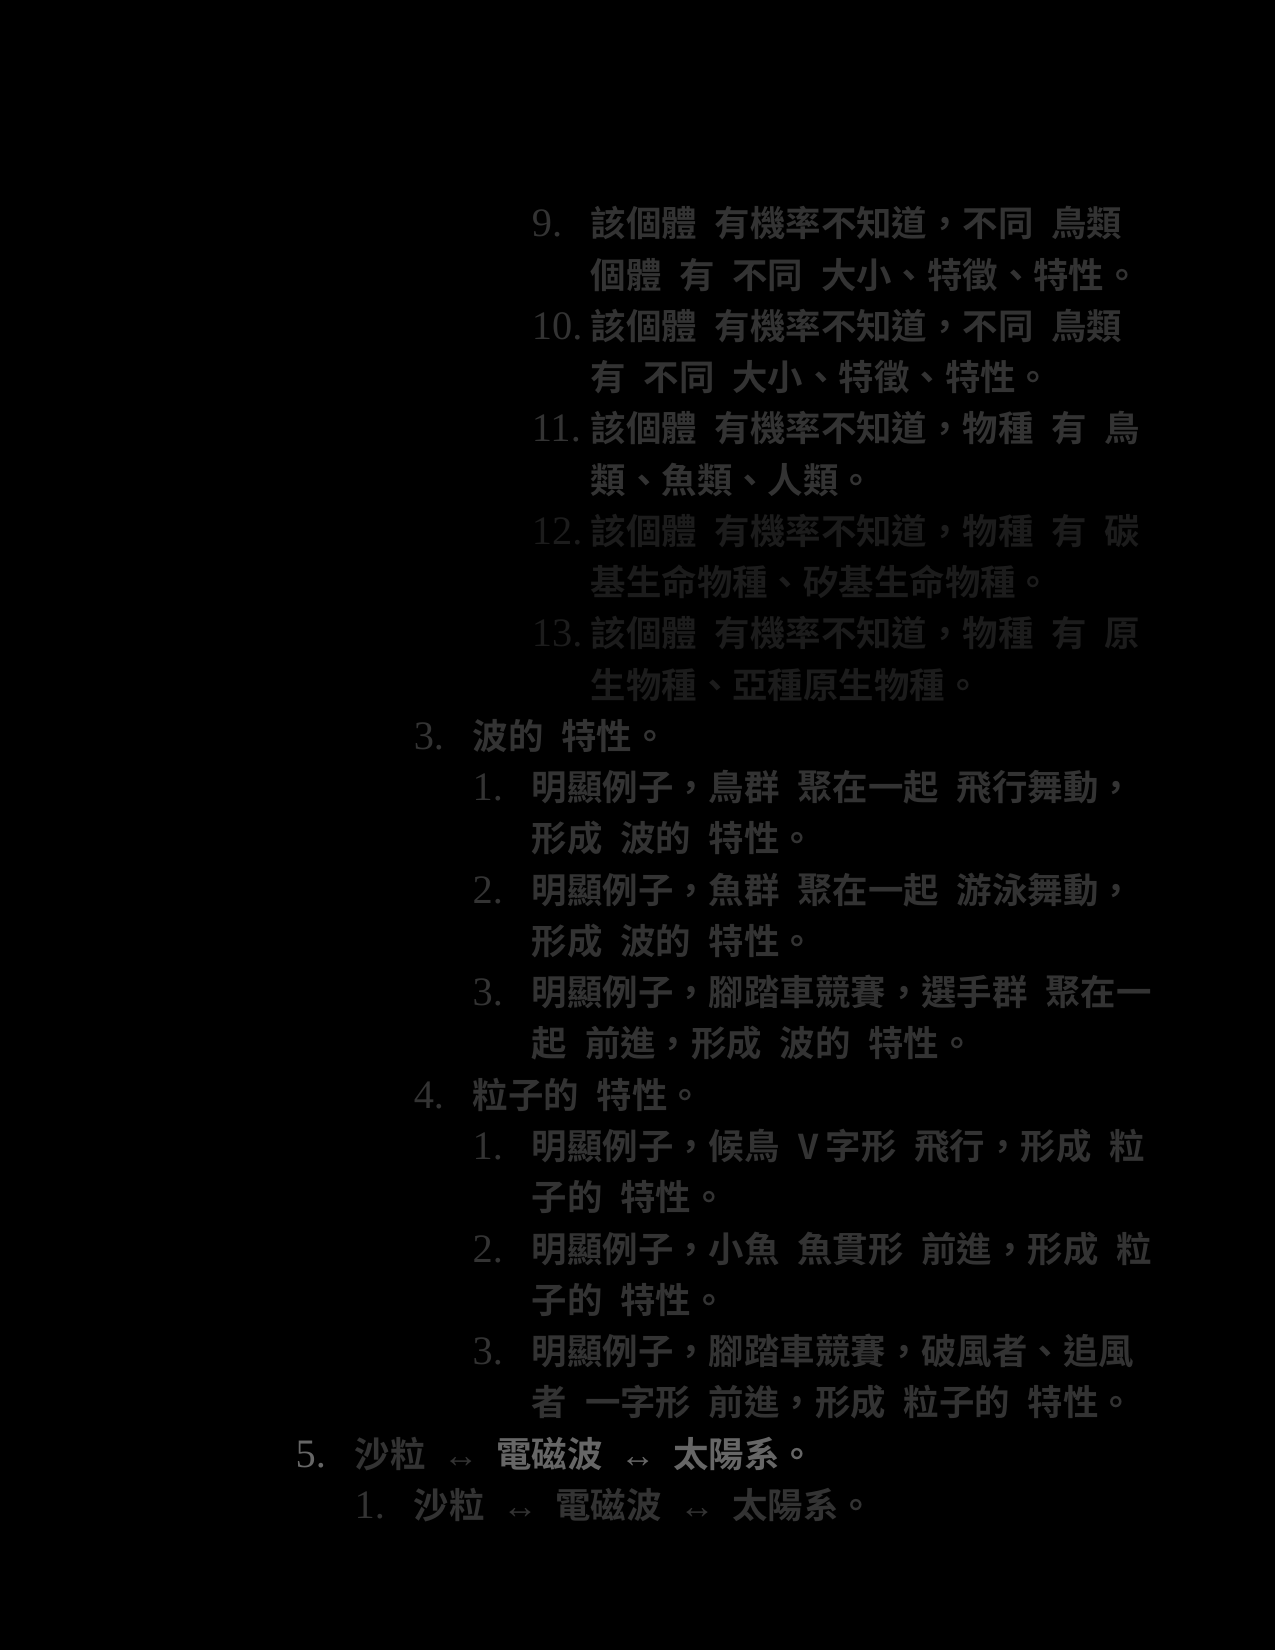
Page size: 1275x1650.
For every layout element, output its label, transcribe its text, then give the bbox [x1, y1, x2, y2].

list 該個體 有機率不知道，不同 鳥類 有 不同 大小、特徵、特性。 [532, 298, 1157, 401]
list 明顯例子，小魚 魚貫形 前進，形成 粒子的 特性。 [472, 1221, 1157, 1323]
list 波的 特性。 [413, 708, 1157, 759]
list 該個體 有機率不知道，不同 鳥類個體 有 不同 大小、特徵、特性。 [532, 196, 1157, 298]
list 該個體 有機率不知道，物種 有 鳥類、魚類、人類。 [532, 401, 1157, 503]
list 該個體 有機率不知道，物種 有 原生物種、亞種原生物種。 [532, 606, 1157, 708]
list 明顯例子，鳥群 聚在一起 飛行舞動，形成 波的 特性。 [472, 759, 1157, 862]
list 該個體 有機率不知道，物種 有 碳基生命物種、矽基生命物種。 [532, 503, 1157, 606]
list 明顯例子，腳踏車競賽，選手群 聚在一起 前進，形成 波的 特性。 [472, 964, 1157, 1067]
list 明顯例子，候鳥 V字形 飛行，形成 粒子的 特性。 [472, 1118, 1157, 1221]
list 沙粒 ↔ 電磁波 ↔ 太陽系。 [354, 1477, 1157, 1528]
list 明顯例子，魚群 聚在一起 游泳舞動，形成 波的 特性。 [472, 862, 1157, 964]
list 沙粒 ↔ 電磁波 ↔ 太陽系。 [295, 1426, 1157, 1477]
list 粒子的 特性。 [413, 1067, 1157, 1118]
list 明顯例子，腳踏車競賽，破風者、追風者 一字形 前進，形成 粒子的 特性。 [472, 1323, 1157, 1426]
